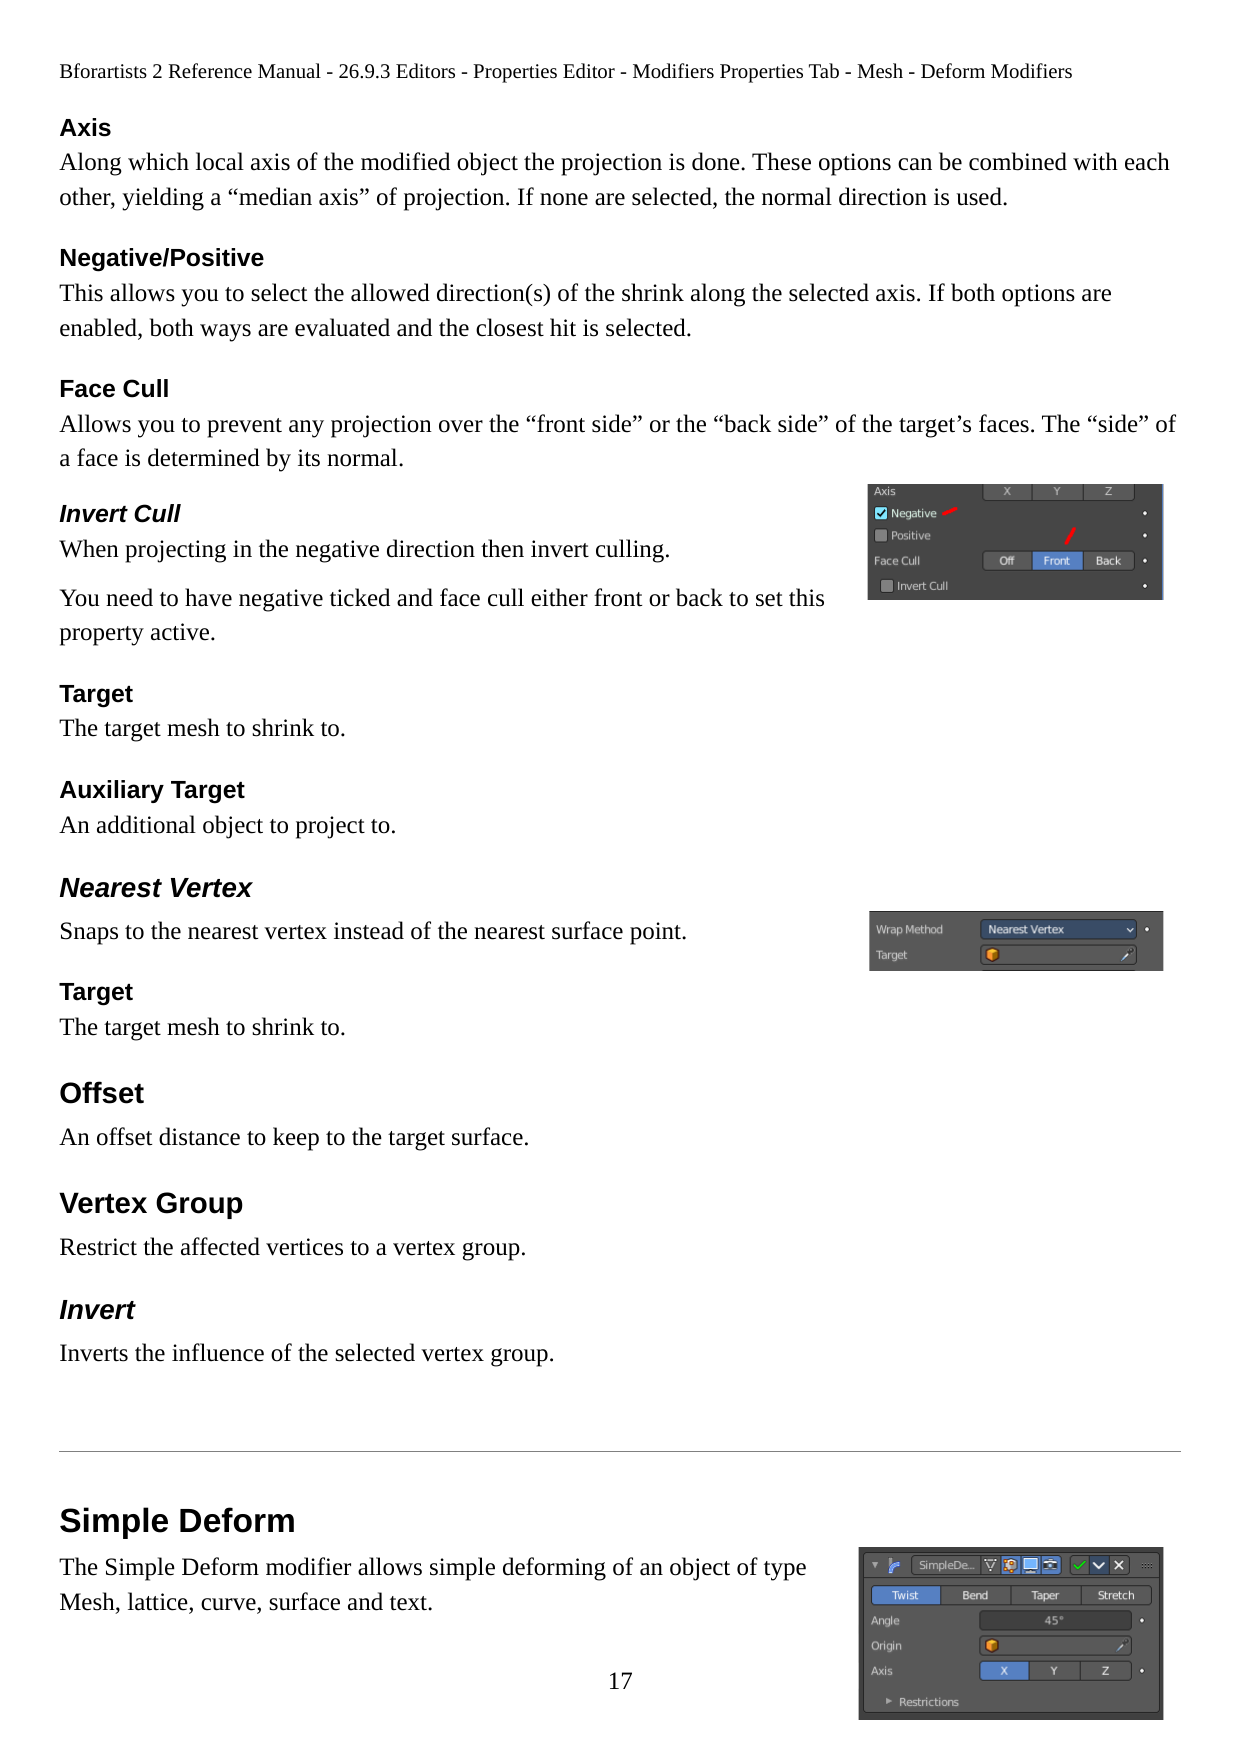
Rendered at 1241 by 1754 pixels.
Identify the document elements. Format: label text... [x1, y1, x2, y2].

text Restrict the affected vertices to a vertex group. [59, 1232, 1181, 1261]
subtitle Simple Deform [59, 1501, 1181, 1540]
subtitle Invert Cull [59, 499, 867, 527]
subtitle Target [59, 679, 1181, 707]
text The Simple Deform modifier allows simple deforming of an object of type Mesh, lattice, curve, surface and text. [59, 1552, 858, 1615]
subtitle Negative/Positive [59, 243, 1181, 272]
text An additional object to project to. [59, 810, 1181, 839]
text Snaps to the nearest vertex instead of the nearest surface point. [59, 916, 869, 944]
text When projecting in the negative direction then invert culling. [59, 534, 867, 562]
subtitle Auxiliary Target [59, 775, 1181, 804]
text The target mesh to shrink to. [59, 713, 1181, 742]
subtitle Offset [59, 1076, 1181, 1109]
text Inverts the influence of the selected vertex group. [59, 1338, 1181, 1367]
picture [858, 1547, 1164, 1720]
subtitle Target [59, 977, 1181, 1006]
subtitle Axis [59, 113, 1181, 141]
picture [869, 911, 1164, 971]
subtitle [1164, 499, 1181, 527]
subtitle Vertex Group [59, 1186, 1181, 1219]
text This allows you to select the allowed direction(s) of the shrink along the selected axis. If both options are enabled, both ways are evaluated and the closest hit is selected. [59, 278, 1181, 341]
text Along which local axis of the modified object the projection is done. These options can be combined with each other, yielding a “median axis” of projection. If none are selected, the normal direction is used. [59, 147, 1181, 211]
text Allows you to prevent any projection over the “front side” or the “back side” of the target’s faces. The “side” of a face is determined by its normal. [59, 409, 1181, 472]
text The target mesh to shrink to. [59, 1012, 1181, 1041]
picture [867, 484, 1164, 600]
subtitle Face Cull [59, 374, 1181, 403]
text An offset distance to keep to the target surface. [59, 1122, 1181, 1151]
text You need to have negative ticked and face cull either front or back to set this property active. [59, 583, 1181, 646]
subtitle Invert [59, 1293, 1181, 1325]
subtitle Nearest Vertex [59, 871, 1181, 903]
